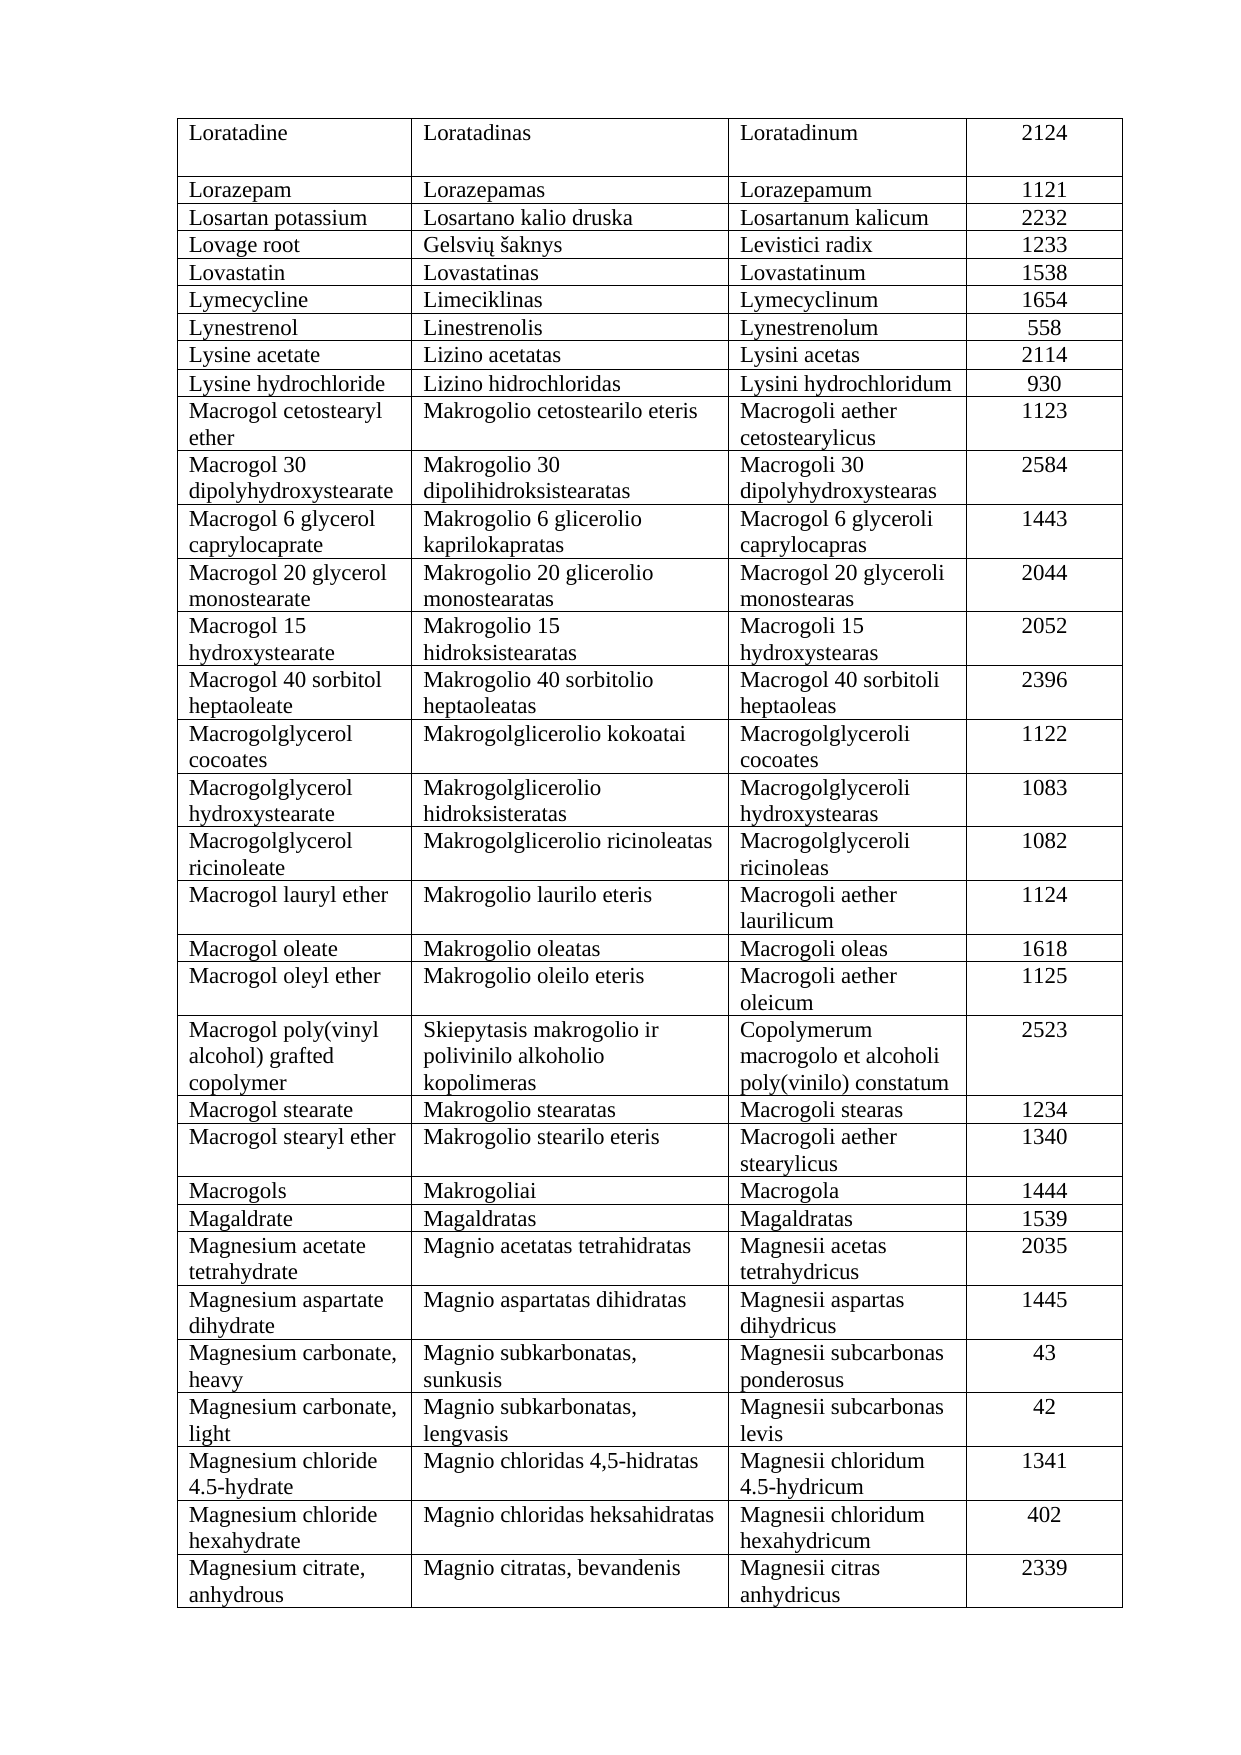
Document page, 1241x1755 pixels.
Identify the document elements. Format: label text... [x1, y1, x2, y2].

table_cell 402 [967, 1501, 1122, 1553]
table_cell Macrogoli oleas [729, 935, 966, 961]
table_cell Magnesii chloridum hexahydricum [729, 1501, 966, 1553]
table_cell Magnesii chloridum 4.5-hydricum [729, 1447, 966, 1500]
table_cell Magaldratas [412, 1205, 728, 1231]
table_cell Magaldrate [178, 1205, 411, 1231]
table_cell Magnesii subcarbonas ponderosus [729, 1340, 966, 1392]
table_cell Macrogol 6 glycerol caprylocaprate [178, 505, 411, 557]
table_cell 2232 [967, 204, 1122, 230]
table_cell Magnio chloridas 4,5-hidratas [412, 1447, 728, 1500]
table_cell Macrogol oleate [178, 935, 411, 961]
table_cell Magnio subkarbonatas, lengvasis [412, 1393, 728, 1446]
table_cell Macrogolglycerol ricinoleate [178, 827, 411, 880]
table_cell Loratadinas [412, 119, 728, 176]
table_cell Makrogolio 6 glicerolio kaprilokapratas [412, 505, 728, 557]
table_cell Makrogoliai [412, 1177, 728, 1203]
table_cell Macrogol 40 sorbitol heptaoleate [178, 666, 411, 719]
table_cell Losartan potassium [178, 204, 411, 230]
table_cell Makrogolio 20 glicerolio monostearatas [412, 559, 728, 611]
table_cell Makrogolglicerolio kokoatai [412, 720, 728, 772]
table_cell Macrogol 15 hydroxystearate [178, 612, 411, 665]
table_cell Macrogoli 15 hydroxystearas [729, 612, 966, 665]
table_cell Macrogol 40 sorbitoli heptaoleas [729, 666, 966, 719]
table_cell Macrogolglyceroli cocoates [729, 720, 966, 772]
table_cell Gelsvių šaknys [412, 231, 728, 258]
table_cell 1538 [967, 259, 1122, 285]
table_cell 1618 [967, 935, 1122, 961]
table_cell Lovage root [178, 231, 411, 258]
table_cell Macrogolglycerol cocoates [178, 720, 411, 772]
table_cell Macrogola [729, 1177, 966, 1203]
table_cell 2124 [967, 119, 1122, 176]
table_cell Lorazepamum [729, 177, 966, 203]
table_cell Lysine hydrochloride [178, 370, 411, 396]
table_cell Makrogolio stearatas [412, 1096, 728, 1122]
table_cell Loratadinum [729, 119, 966, 176]
table_cell Lovastatinum [729, 259, 966, 285]
table_cell Limeciklinas [412, 286, 728, 312]
table_cell Lorazepamas [412, 177, 728, 203]
table_cell 2114 [967, 341, 1122, 369]
table_cell Macrogolglycerol hydroxystearate [178, 774, 411, 826]
table_cell Makrogolio oleilo eteris [412, 962, 728, 1015]
table_cell Lymecyclinum [729, 286, 966, 312]
table_cell 1340 [967, 1124, 1122, 1176]
table_cell 1233 [967, 231, 1122, 258]
table_cell Macrogoli aether oleicum [729, 962, 966, 1015]
table_cell Makrogolio stearilo eteris [412, 1124, 728, 1176]
table_cell Magnesium citrate, anhydrous [178, 1555, 411, 1607]
table_cell Lynestrenolum [729, 314, 966, 340]
table_cell Makrogolio cetostearilo eteris [412, 397, 728, 450]
table_cell 2339 [967, 1555, 1122, 1607]
table_cell 1122 [967, 720, 1122, 772]
table_cell Linestrenolis [412, 314, 728, 340]
table_cell Macrogol cetostearyl ether [178, 397, 411, 450]
table_cell Macrogol 30 dipolyhydroxystearate [178, 451, 411, 504]
table_cell Magnesii subcarbonas levis [729, 1393, 966, 1446]
table_cell Macrogol oleyl ether [178, 962, 411, 1015]
table_cell Magnesii acetas tetrahydricus [729, 1232, 966, 1285]
table_cell Macrogoli aether cetostearylicus [729, 397, 966, 450]
table_cell Magnesii aspartas dihydricus [729, 1286, 966, 1338]
table_cell Macrogol 20 glyceroli monostearas [729, 559, 966, 611]
table_cell Loratadine [178, 119, 411, 176]
table_cell Lovastatin [178, 259, 411, 285]
table_cell Lysini acetas [729, 341, 966, 369]
table_cell 1654 [967, 286, 1122, 312]
table_cell Macrogol 6 glyceroli caprylocapras [729, 505, 966, 557]
table_cell 1341 [967, 1447, 1122, 1500]
table_cell Makrogolio oleatas [412, 935, 728, 961]
table_cell 2035 [967, 1232, 1122, 1285]
table_cell Macrogoli 30 dipolyhydroxystearas [729, 451, 966, 504]
table_cell 1125 [967, 962, 1122, 1015]
table_cell Magaldratas [729, 1205, 966, 1231]
table_cell 1444 [967, 1177, 1122, 1203]
table_cell 1539 [967, 1205, 1122, 1231]
table_cell 2523 [967, 1016, 1122, 1095]
table_cell 42 [967, 1393, 1122, 1446]
table_cell 2584 [967, 451, 1122, 504]
table_cell Macrogolglyceroli ricinoleas [729, 827, 966, 880]
table_cell 1123 [967, 397, 1122, 450]
table_cell 558 [967, 314, 1122, 340]
table_cell 930 [967, 370, 1122, 396]
table_cell 1445 [967, 1286, 1122, 1338]
table_cell 1124 [967, 881, 1122, 934]
table_cell Lorazepam [178, 177, 411, 203]
table_cell 1121 [967, 177, 1122, 203]
table_cell Makrogolglicerolio ricinoleatas [412, 827, 728, 880]
table_cell Makrogolio 15 hidroksistearatas [412, 612, 728, 665]
table_cell Magnesium chloride 4.5-hydrate [178, 1447, 411, 1500]
table_cell Magnio subkarbonatas, sunkusis [412, 1340, 728, 1392]
table_cell Magnio citratas, bevandenis [412, 1555, 728, 1607]
table_cell Macrogols [178, 1177, 411, 1203]
table_cell Makrogolio 30 dipolihidroksistearatas [412, 451, 728, 504]
table_cell Lovastatinas [412, 259, 728, 285]
table_cell Copolymerum macrogolo et alcoholi poly(vinilo) constatum [729, 1016, 966, 1095]
table_cell Lysini hydrochloridum [729, 370, 966, 396]
table_cell Macrogol 20 glycerol monostearate [178, 559, 411, 611]
table_cell 1083 [967, 774, 1122, 826]
table_cell Makrogolglicerolio hidroksisteratas [412, 774, 728, 826]
table_cell 2052 [967, 612, 1122, 665]
table_cell Lizino hidrochloridas [412, 370, 728, 396]
table_cell Losartanum kalicum [729, 204, 966, 230]
table_cell Levistici radix [729, 231, 966, 258]
table_cell Lynestrenol [178, 314, 411, 340]
table_cell 2396 [967, 666, 1122, 719]
table_cell Lymecycline [178, 286, 411, 312]
table_cell Makrogolio laurilo eteris [412, 881, 728, 934]
table_cell Macrogol poly(vinyl alcohol) grafted copolymer [178, 1016, 411, 1095]
table_cell Magnesium carbonate, light [178, 1393, 411, 1446]
table_cell Macrogol lauryl ether [178, 881, 411, 934]
table_cell Magnio aspartatas dihidratas [412, 1286, 728, 1338]
table_cell 1234 [967, 1096, 1122, 1122]
table_cell Macrogol stearyl ether [178, 1124, 411, 1176]
table_cell 2044 [967, 559, 1122, 611]
table_cell Skiepytasis makrogolio ir polivinilo alkoholio kopolimeras [412, 1016, 728, 1095]
table_cell Magnesium chloride hexahydrate [178, 1501, 411, 1553]
table_cell Macrogoli stearas [729, 1096, 966, 1122]
table_cell 43 [967, 1340, 1122, 1392]
table_cell 1082 [967, 827, 1122, 880]
table_cell Magnio acetatas tetrahidratas [412, 1232, 728, 1285]
table_cell Magnesium acetate tetrahydrate [178, 1232, 411, 1285]
table_cell Magnio chloridas heksahidratas [412, 1501, 728, 1553]
table_cell Magnesium aspartate dihydrate [178, 1286, 411, 1338]
table_cell Makrogolio 40 sorbitolio heptaoleatas [412, 666, 728, 719]
table_cell Macrogolglyceroli hydroxystearas [729, 774, 966, 826]
table_cell Magnesium carbonate, heavy [178, 1340, 411, 1392]
table_cell Losartano kalio druska [412, 204, 728, 230]
table_cell Magnesii citras anhydricus [729, 1555, 966, 1607]
table_cell Macrogoli aether stearylicus [729, 1124, 966, 1176]
table_cell Macrogoli aether laurilicum [729, 881, 966, 934]
table_cell Macrogol stearate [178, 1096, 411, 1122]
table_cell Lizino acetatas [412, 341, 728, 369]
table_cell 1443 [967, 505, 1122, 557]
table_cell Lysine acetate [178, 341, 411, 369]
